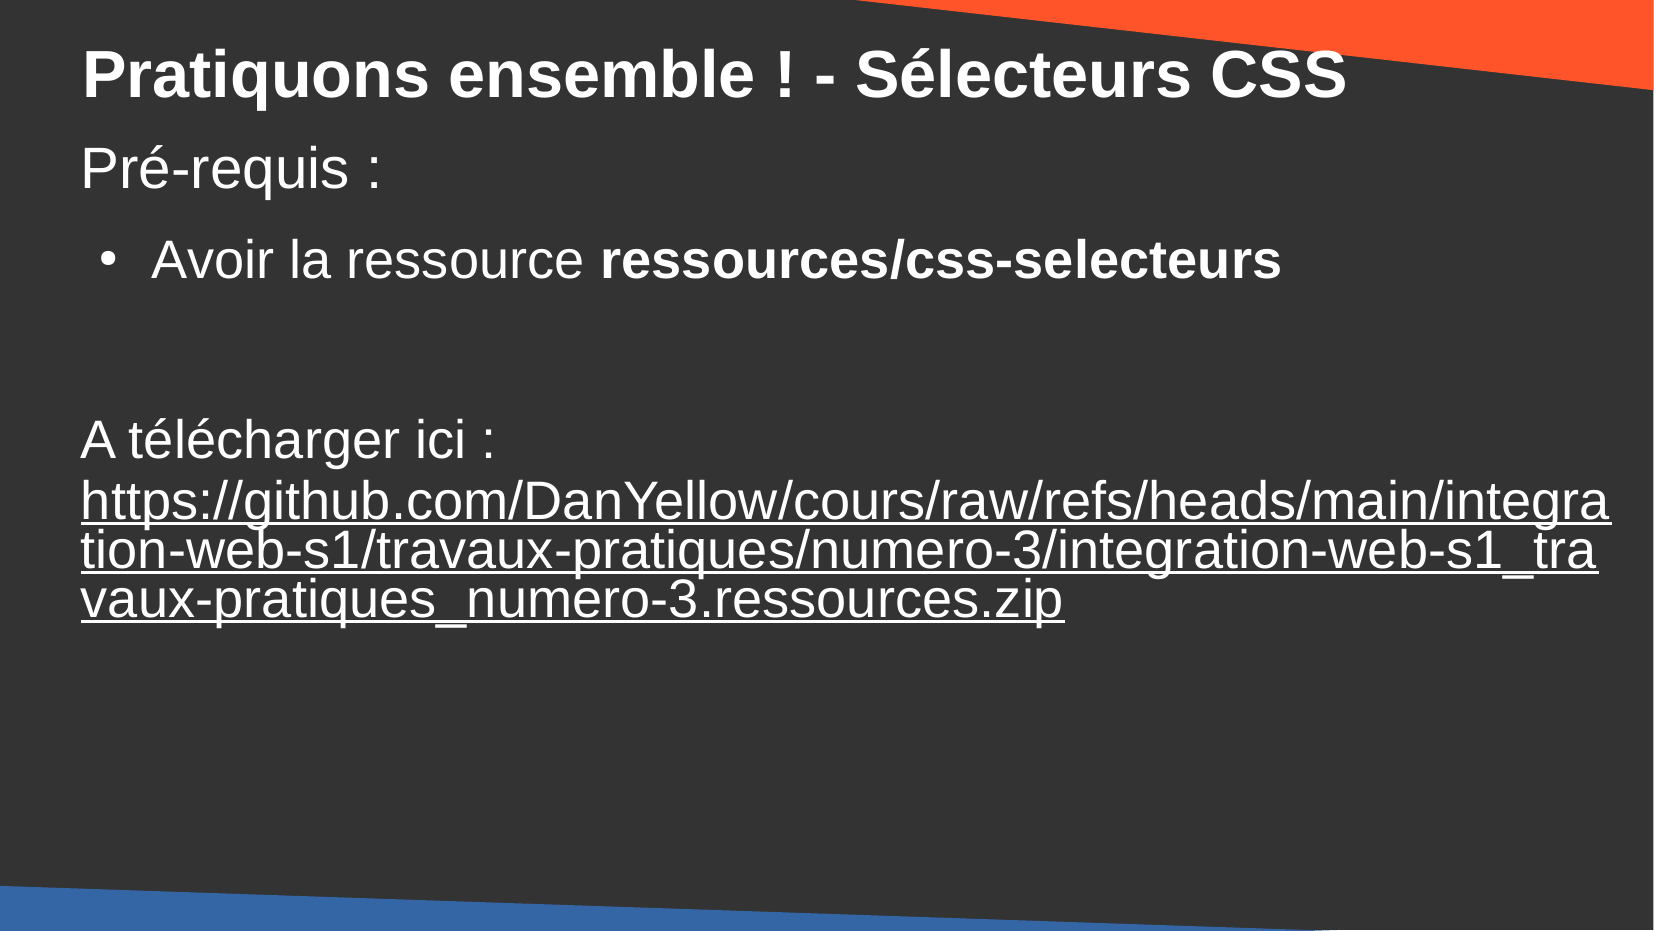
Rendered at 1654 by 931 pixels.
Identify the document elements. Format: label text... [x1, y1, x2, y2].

text_box [0, 885, 1337, 931]
title Pratiquons ensemble ! - Sélecteurs CSS [82, 37, 1571, 114]
text_box [854, 0, 1654, 91]
list Pré-requis : Avoir la ressource ressources/css-selecteurs A télécharger ici : https://github.com/DanYellow/cours/raw/refs/heads/main/integration-web-s1/travaux-pratiques/numero-3/integration-web-s1_travaux-pratiques_numero-3.ressources.zip [80, 135, 1620, 721]
